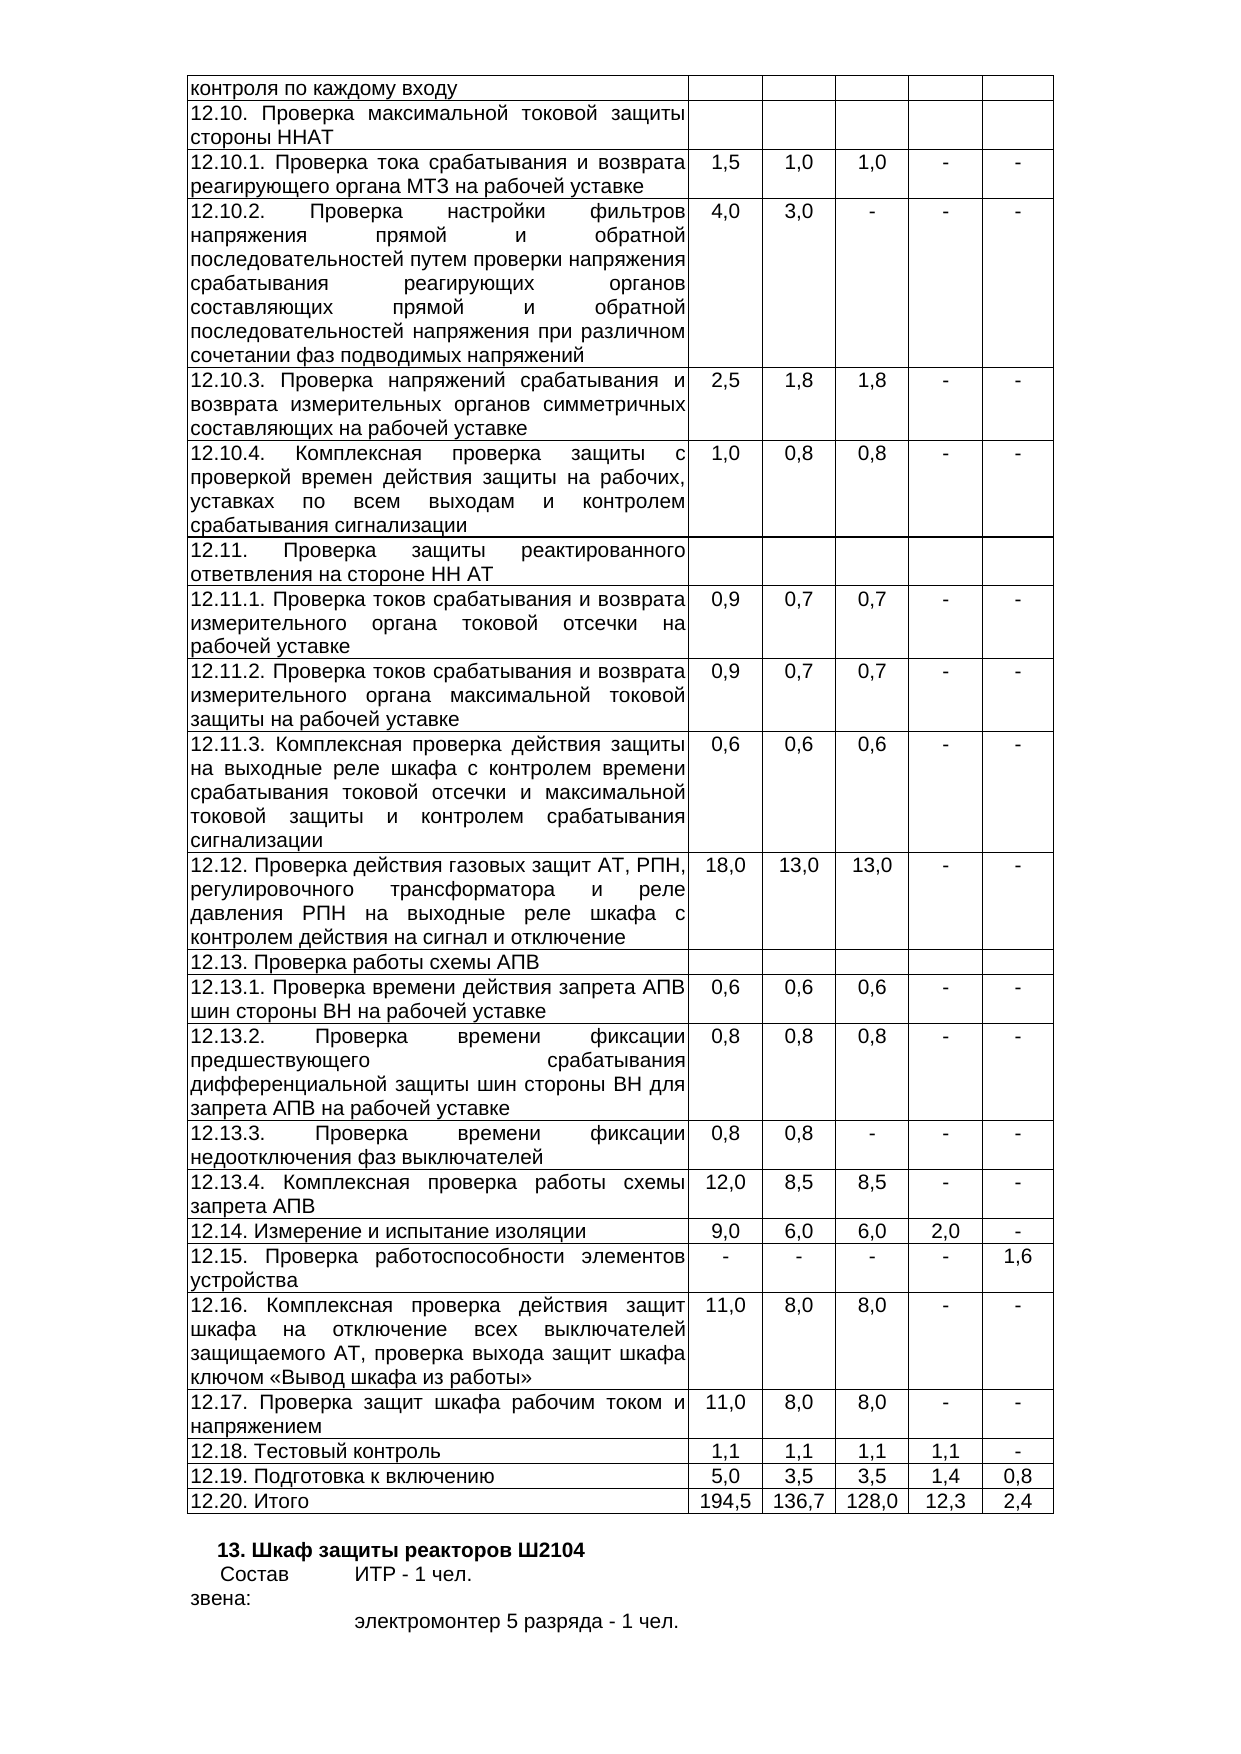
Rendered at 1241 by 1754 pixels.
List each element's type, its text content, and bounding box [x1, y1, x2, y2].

table_cell 1,0 [763, 150, 835, 198]
table_cell 8,5 [836, 1170, 908, 1218]
table_cell - [909, 368, 982, 439]
table_cell [983, 538, 1053, 585]
table_cell - [983, 1219, 1053, 1243]
table_cell - [909, 199, 982, 367]
table_cell электромонтер 5 разряда - 1 чел. [351, 1609, 1053, 1633]
table_cell 1,1 [836, 1439, 908, 1462]
table_cell 0,8 [689, 1121, 762, 1169]
table_cell 0,8 [763, 1121, 835, 1169]
table_cell 12.10. Проверка максимальной токовой защиты стороны ННАТ [188, 101, 688, 149]
table_cell - [689, 1244, 762, 1292]
table_cell [909, 950, 982, 974]
table_cell 12,3 [909, 1489, 982, 1512]
table_cell 1,0 [836, 150, 908, 198]
table_cell 0,9 [689, 659, 762, 731]
table_cell 12.12. Проверка действия газовых защит AT, РПН, регулировочного трансформатора и реле давления РПН на выходные реле шкафа с контролем действия на сигнал и отключение [188, 853, 688, 949]
table_cell - [983, 441, 1053, 536]
table_cell - [909, 1121, 982, 1169]
table_cell 12.11.3. Комплексная проверка действия защиты на выходные реле шкафа с контролем времени срабатывания токовой отсечки и максимальной токовой защиты и контролем срабатывания сигнализации [188, 732, 688, 852]
table_cell 0,8 [763, 1024, 835, 1120]
table_cell 1,6 [983, 1244, 1053, 1292]
table_cell 4,0 [689, 199, 762, 367]
table_cell 3,0 [763, 199, 835, 367]
table_cell - [909, 150, 982, 198]
table_cell - [983, 368, 1053, 439]
table_cell 12.14. Измерение и испытание изоляции [188, 1219, 688, 1243]
table_cell 18,0 [689, 853, 762, 949]
table_cell [763, 76, 835, 100]
table_cell 12.10.3. Проверка напряжений срабатывания и возврата измерительных органов симметричных составляющих на рабочей уставке [188, 368, 688, 439]
table_cell - [983, 586, 1053, 658]
table_cell - [909, 659, 982, 731]
table_cell 12.13.4. Комплексная проверка работы схемы запрета АПВ [188, 1170, 688, 1218]
table_cell 0,7 [836, 659, 908, 731]
table_cell 12.13.1. Проверка времени действия запрета АПВ шин стороны ВН на рабочей уставке [188, 975, 688, 1023]
table_cell - [836, 1121, 908, 1169]
table_cell 0,8 [689, 1024, 762, 1120]
table_cell 9,0 [689, 1219, 762, 1243]
table_cell 0,8 [983, 1464, 1053, 1487]
table_cell [689, 76, 762, 100]
table_cell 0,8 [836, 1024, 908, 1120]
table_cell - [909, 732, 982, 852]
table_cell [689, 101, 762, 149]
table_cell - [836, 1244, 908, 1292]
table_cell - [909, 1244, 982, 1292]
table_cell 12.10.4. Комплексная проверка защиты с проверкой времен действия защиты на рабочих, уставках по всем выходам и контролем срабатывания сигнализации [188, 441, 688, 536]
table_cell 0,6 [763, 732, 835, 852]
table_cell 6,0 [763, 1219, 835, 1243]
table_cell 12.10.2. Проверка настройки фильтров напряжения прямой и обратной последовательностей путем проверки напряжения срабатывания реагирующих органов составляющих прямой и обратной последовательностей напряжения при различном сочетании фаз подводимых напряжений [188, 199, 688, 367]
table_cell 1,4 [909, 1464, 982, 1487]
table_cell [836, 101, 908, 149]
table_cell - [909, 975, 982, 1023]
table_cell 12.11. Проверка защиты реактированного ответвления на стороне НН AT [188, 538, 688, 585]
table_cell 2,4 [983, 1489, 1053, 1512]
table_cell 1,1 [689, 1439, 762, 1462]
table_cell 1,0 [689, 441, 762, 536]
table_cell - [983, 659, 1053, 731]
table_cell 1,8 [836, 368, 908, 439]
table_cell 0,9 [689, 586, 762, 658]
table_cell - [909, 76, 982, 100]
table_cell 12.18. Тестовый контроль [188, 1439, 688, 1462]
table_cell 12.13.2. Проверка времени фиксации предшествующего срабатывания дифференциальной защиты шин стороны ВН для запрета АПВ на рабочей уставке [188, 1024, 688, 1120]
table_cell 8,0 [763, 1293, 835, 1388]
table_cell - [983, 853, 1053, 949]
table_cell - [909, 441, 982, 536]
table_cell [836, 538, 908, 585]
table_cell 1,1 [909, 1439, 982, 1462]
table_cell 1,1 [763, 1439, 835, 1462]
table_cell 11,0 [689, 1293, 762, 1388]
table_cell 12.15. Проверка работоспособности элементов устройства [188, 1244, 688, 1292]
table_cell - [909, 586, 982, 658]
table_cell 12.11.1. Проверка токов срабатывания и возврата измерительного органа токовой отсечки на рабочей уставке [188, 586, 688, 658]
table_cell - [983, 150, 1053, 198]
table_cell - [983, 1024, 1053, 1120]
table_cell [187, 1609, 351, 1633]
table_cell 8,0 [836, 1390, 908, 1437]
text 13. Шкаф защиты реакторов Ш2104 [187, 1537, 1053, 1561]
table_cell 6,0 [836, 1219, 908, 1243]
table_cell [763, 538, 835, 585]
table_cell - [763, 1244, 835, 1292]
table_cell - [909, 1293, 982, 1388]
table_cell - [983, 975, 1053, 1023]
table_cell - [983, 732, 1053, 852]
table_cell 136,7 [763, 1489, 835, 1512]
table_cell [836, 950, 908, 974]
table_cell 0,6 [763, 975, 835, 1023]
table_cell - [983, 1170, 1053, 1218]
table_cell 13,0 [836, 853, 908, 949]
table_cell 8,0 [763, 1390, 835, 1437]
table_cell 0,6 [689, 975, 762, 1023]
table_cell 2,5 [689, 368, 762, 439]
table_cell 3,5 [763, 1464, 835, 1487]
table_header ИТР - 1 чел. [351, 1561, 1053, 1609]
table_cell 0,8 [763, 441, 835, 536]
table_cell 3,5 [836, 1464, 908, 1487]
table_cell 12.13. Проверка работы схемы АПВ [188, 950, 688, 974]
table_cell 8,5 [763, 1170, 835, 1218]
table_cell 5,0 [689, 1464, 762, 1487]
table_cell - [836, 76, 908, 100]
table_cell 2,0 [909, 1219, 982, 1243]
table_cell 0,7 [763, 586, 835, 658]
table_cell 11,0 [689, 1390, 762, 1437]
table_cell 12.19. Подготовка к включению [188, 1464, 688, 1487]
table_cell - [983, 1121, 1053, 1169]
table_cell 0,6 [836, 732, 908, 852]
table_cell 12.11.2. Проверка токов срабатывания и возврата измерительного органа максимальной токовой защиты на рабочей уставке [188, 659, 688, 731]
table_cell - [909, 1390, 982, 1437]
table_header Состав звена: [187, 1561, 351, 1609]
table_cell [983, 950, 1053, 974]
table_cell - [983, 1293, 1053, 1388]
table_cell 1,8 [763, 368, 835, 439]
table_cell 128,0 [836, 1489, 908, 1512]
table_cell 0,7 [763, 659, 835, 731]
table_cell [909, 538, 982, 585]
table_cell 12.17. Проверка защит шкафа рабочим током и напряжением [188, 1390, 688, 1437]
table_cell 0,6 [689, 732, 762, 852]
table_cell [983, 101, 1053, 149]
table_cell - [909, 853, 982, 949]
table_cell - [983, 76, 1053, 100]
table_cell 8,0 [836, 1293, 908, 1388]
table_cell [763, 950, 835, 974]
table_cell - [983, 199, 1053, 367]
table_cell контроля по каждому входу [188, 76, 688, 100]
table_cell - [909, 1170, 982, 1218]
table_cell [689, 538, 762, 585]
table_cell 12.13.3. Проверка времени фиксации недоотключения фаз выключателей [188, 1121, 688, 1169]
table_cell 0,6 [836, 975, 908, 1023]
table_cell - [983, 1390, 1053, 1437]
table_cell 12.16. Комплексная проверка действия защит шкафа на отключение всех выключателей защищаемого AT, проверка выхода защит шкафа ключом «Вывод шкафа из работы» [188, 1293, 688, 1388]
table_cell [763, 101, 835, 149]
table_cell - [983, 1439, 1053, 1462]
table_cell [909, 101, 982, 149]
table_cell 0,8 [836, 441, 908, 536]
table_cell 12,0 [689, 1170, 762, 1218]
table_cell [689, 950, 762, 974]
table_cell 13,0 [763, 853, 835, 949]
table_cell 12.20. Итого [188, 1489, 688, 1512]
table_cell 194,5 [689, 1489, 762, 1512]
table_cell 1,5 [689, 150, 762, 198]
table_cell 12.10.1. Проверка тока срабатывания и возврата реагирующего органа МТЗ на рабочей уставке [188, 150, 688, 198]
table_cell - [836, 199, 908, 367]
table_cell 0,7 [836, 586, 908, 658]
table_cell - [909, 1024, 982, 1120]
